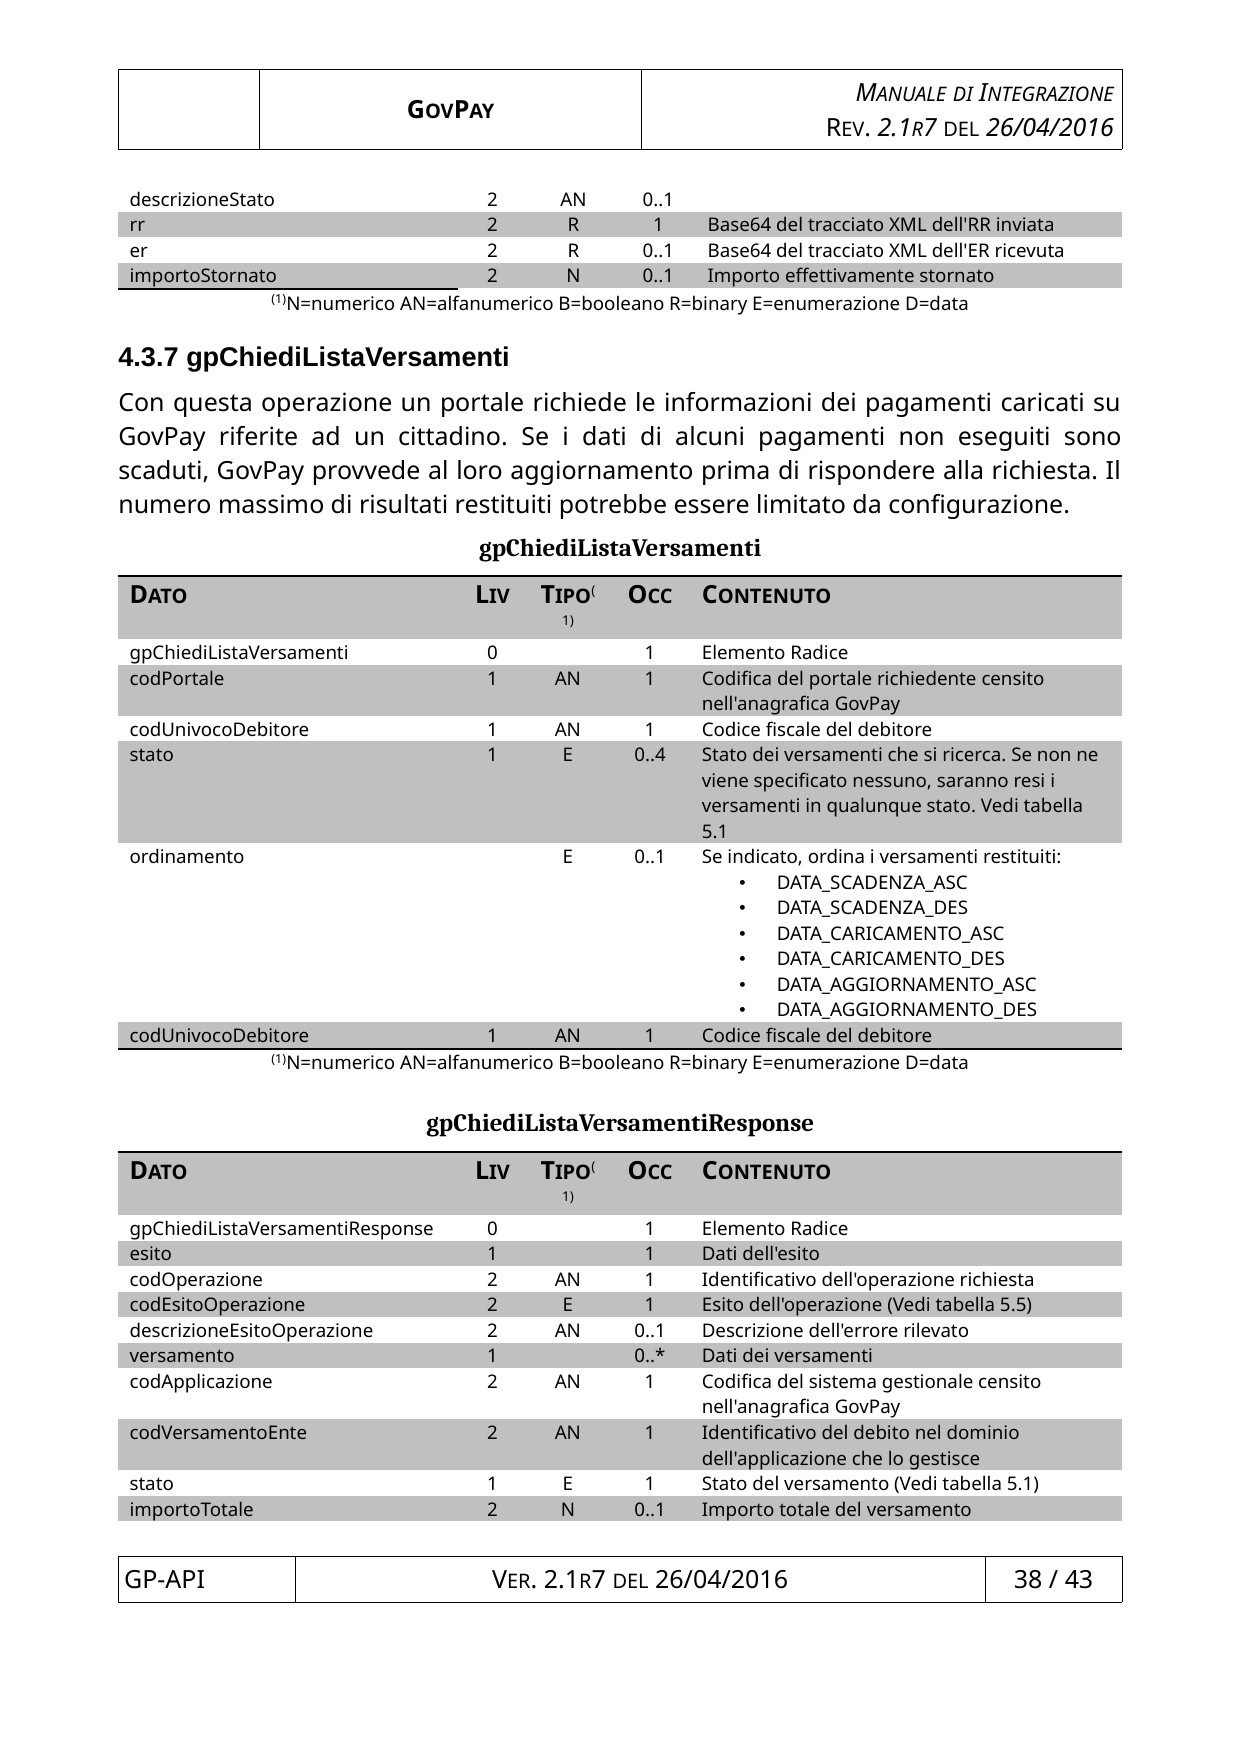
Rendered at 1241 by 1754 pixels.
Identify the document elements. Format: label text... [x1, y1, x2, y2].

table_cell 2 [458, 1496, 526, 1521]
table_cell 2 [458, 1266, 526, 1292]
table_cell codPortale [118, 665, 458, 716]
table_cell Liv [458, 1153, 526, 1215]
table_cell 1 [609, 1022, 690, 1048]
table_cell Codifica del portale richiedente censito nell'anagrafica GovPay [690, 665, 1122, 716]
table_cell 1 [458, 716, 526, 741]
table_cell AN [526, 1317, 609, 1343]
table_cell 2 [458, 263, 526, 288]
table_cell 1 [458, 1343, 526, 1368]
table_cell 0..1 [609, 844, 690, 1022]
table_header gpChiediListaVersamenti [118, 534, 1122, 575]
table_cell AN [526, 1022, 609, 1048]
table_cell 2 [458, 1292, 526, 1317]
table_cell Elemento Radice [690, 639, 1122, 665]
table_cell Occ [609, 577, 690, 639]
table_cell Esito dell'operazione (Vedi tabella 5.5) [690, 1292, 1122, 1317]
table_cell Stato dei versamenti che si ricerca. Se non ne viene specificato nessuno, saranno resi i versamenti in qualunque stato. Vedi tabella 5.1 [690, 741, 1122, 843]
table_cell Contenuto [690, 1153, 1122, 1215]
table_cell 1 [609, 1292, 690, 1317]
table_cell Codifica del sistema gestionale censito nell'anagrafica GovPay [690, 1368, 1122, 1419]
table_cell codEsitoOperazione [118, 1292, 458, 1317]
table_cell 2 [458, 186, 526, 212]
table_cell AN [526, 1266, 609, 1292]
table_cell Codice fiscale del debitore [690, 1022, 1122, 1048]
table_cell 1 [458, 741, 526, 843]
table_cell Tipo(1) [526, 1153, 609, 1215]
table_cell AN [526, 1419, 609, 1470]
table_cell 1 [458, 1022, 526, 1048]
table_cell stato [118, 1470, 458, 1496]
table_cell Occ [609, 1153, 690, 1215]
table_cell 1 [609, 665, 690, 716]
table_cell 0..1 [609, 1496, 690, 1521]
table_cell importoStornato [118, 263, 458, 288]
table_cell N [526, 1496, 609, 1521]
table_cell 2 [458, 212, 526, 237]
table_cell E [526, 844, 609, 1022]
table_cell N [526, 263, 620, 288]
text Con questa operazione un portale richiede le informazioni dei pagamenti caricati su GovPay riferite ad un cittadino. Se i dati di alcuni pagamenti non eseguiti sono scaduti, GovPay provvede al loro aggiornamento prima di rispondere alla richiesta. Il numero massimo di risultati restituiti potrebbe essere limitato da configurazione. [118, 385, 1122, 521]
table_cell esito [118, 1241, 458, 1266]
table_cell stato [118, 741, 458, 843]
table_cell 1 [609, 639, 690, 665]
table_cell R [526, 212, 620, 237]
table_cell Base64 del tracciato XML dell'RR inviata [696, 212, 1122, 237]
table_cell Dati dell'esito [690, 1241, 1122, 1266]
table_cell AN [526, 1368, 609, 1419]
table_cell 0..1 [620, 237, 696, 263]
table_cell AN [526, 665, 609, 716]
table_cell [458, 844, 526, 1022]
table_cell 2 [458, 1317, 526, 1343]
table_cell 2 [458, 1368, 526, 1419]
table_cell 0 [458, 1215, 526, 1241]
table_cell 0..* [609, 1343, 690, 1368]
table_cell 1 [609, 1470, 690, 1496]
table_cell codOperazione [118, 1266, 458, 1292]
table_cell Identificativo del debito nel dominio dell'applicazione che lo gestisce [690, 1419, 1122, 1470]
table_cell Se indicato, ordina i versamenti restituiti: DATA_SCADENZA_ASC DATA_SCADENZA_DES DATA_CARICAMENTO_ASC DATA_CARICAMENTO_DES DATA_AGGIORNAMENTO_ASC DATA_AGGIORNAMENTO_DES [690, 844, 1122, 1022]
table_cell 1 [620, 212, 696, 237]
table_cell 1 [609, 1419, 690, 1470]
table_cell Codice fiscale del debitore [690, 716, 1122, 741]
subtitle gpChiediListaVersamenti [118, 341, 1122, 372]
table_cell 0..4 [609, 741, 690, 843]
table_cell Descrizione dell'errore rilevato [690, 1317, 1122, 1343]
table_cell AN [526, 186, 620, 212]
table_cell Tipo(1) [526, 577, 609, 639]
table_cell 0..1 [609, 1317, 690, 1343]
table_cell Dato [118, 1153, 458, 1215]
table_cell Dato [118, 577, 458, 639]
table_cell 1 [609, 1215, 690, 1241]
table_cell AN [526, 716, 609, 741]
table_header gpChiediListaVersamentiResponse [118, 1109, 1122, 1151]
table_cell [526, 1215, 609, 1241]
table_cell 2 [458, 237, 526, 263]
table_cell rr [118, 212, 458, 237]
table_cell R [526, 237, 620, 263]
table_cell codUnivocoDebitore [118, 1022, 458, 1048]
table_cell ordinamento [118, 844, 458, 1022]
table_cell E [526, 741, 609, 843]
table_cell gpChiediListaVersamenti [118, 639, 458, 665]
table_cell Stato del versamento (Vedi tabella 5.1) [690, 1470, 1122, 1496]
table_cell versamento [118, 1343, 458, 1368]
table_cell [526, 1241, 609, 1266]
table_cell Dati dei versamenti [690, 1343, 1122, 1368]
table_cell codApplicazione [118, 1368, 458, 1419]
table_cell Contenuto [690, 577, 1122, 639]
table_cell 1 [458, 665, 526, 716]
table_cell Base64 del tracciato XML dell'ER ricevuta [696, 237, 1122, 263]
table_cell 1 [458, 1241, 526, 1266]
table_cell 2 [458, 1419, 526, 1470]
table_cell Identificativo dell'operazione richiesta [690, 1266, 1122, 1292]
text (1)N=numerico AN=alfanumerico B=booleano R=binary E=enumerazione D=data [118, 1050, 1122, 1075]
table_cell Importo totale del versamento [690, 1496, 1122, 1521]
table_cell codVersamentoEnte [118, 1419, 458, 1470]
table_cell 1 [609, 716, 690, 741]
table_cell er [118, 237, 458, 263]
table_cell descrizioneStato [118, 186, 458, 212]
table_cell Liv [458, 577, 526, 639]
table_cell E [526, 1292, 609, 1317]
table_cell descrizioneEsitoOperazione [118, 1317, 458, 1343]
table_cell gpChiediListaVersamentiResponse [118, 1215, 458, 1241]
table_cell 0..1 [620, 263, 696, 288]
table_cell 1 [609, 1368, 690, 1419]
table_cell 1 [609, 1241, 690, 1266]
table_cell [696, 186, 1122, 212]
table_cell 1 [458, 1470, 526, 1496]
table_cell Elemento Radice [690, 1215, 1122, 1241]
table_cell 0 [458, 639, 526, 665]
text (1)N=numerico AN=alfanumerico B=booleano R=binary E=enumerazione D=data [118, 290, 1122, 316]
table_cell [526, 1343, 609, 1368]
table_cell E [526, 1470, 609, 1496]
table_cell 1 [609, 1266, 690, 1292]
table_cell importoTotale [118, 1496, 458, 1521]
table_cell codUnivocoDebitore [118, 716, 458, 741]
table_cell 0..1 [620, 186, 696, 212]
table_cell [526, 639, 609, 665]
table_cell Importo effettivamente stornato [696, 263, 1122, 288]
